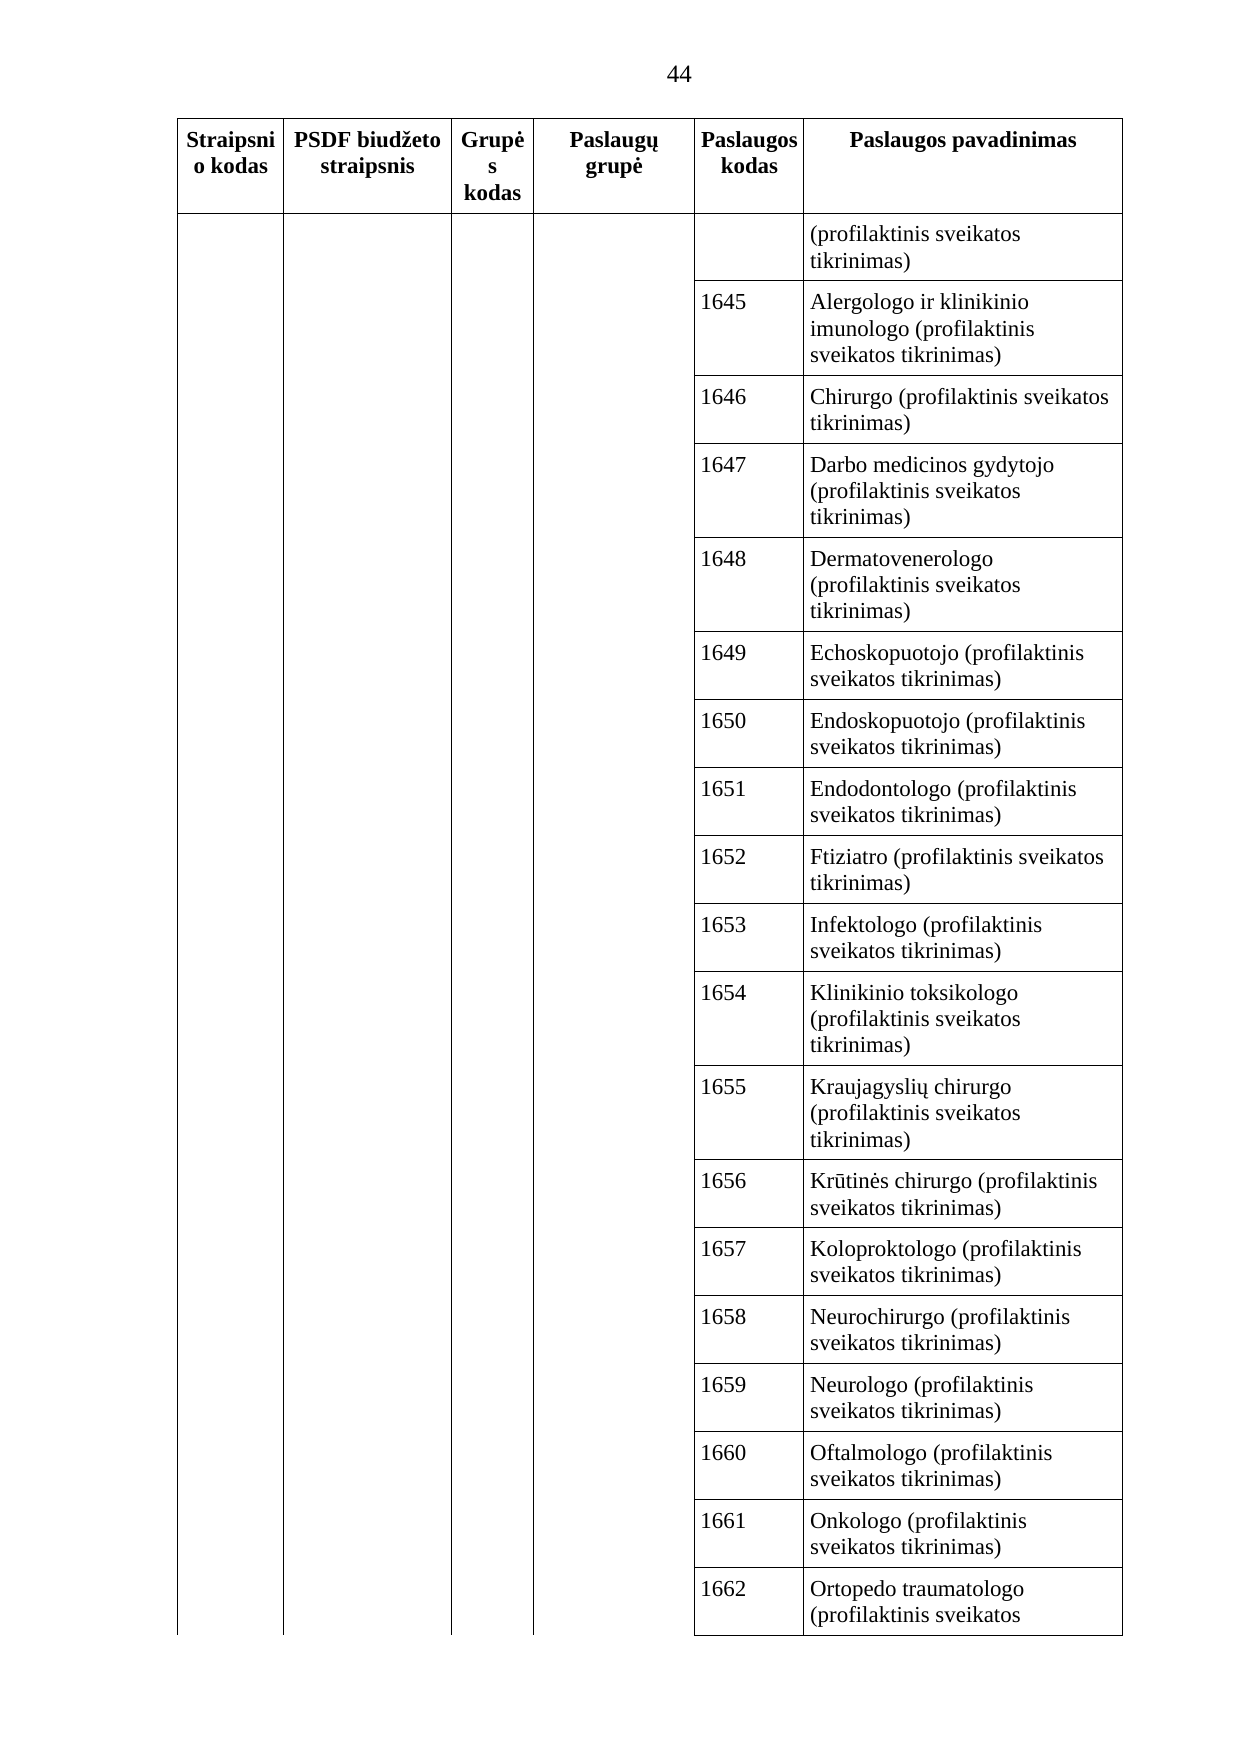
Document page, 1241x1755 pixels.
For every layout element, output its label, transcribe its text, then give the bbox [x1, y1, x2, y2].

table_cell Infektologo (profilaktinis sveikatos tikrinimas) [804, 904, 1122, 971]
table_cell [284, 375, 451, 442]
table_cell Alergologo ir klinikinio imunologo (profilaktinis sveikatos tikrinimas) [804, 281, 1122, 374]
table_cell [534, 537, 694, 631]
table_cell Krūtinės chirurgo (profilaktinis sveikatos tikrinimas) [804, 1160, 1122, 1227]
table_cell [284, 699, 451, 767]
table_cell [452, 767, 533, 835]
table_header Paslaugų grupė [534, 119, 694, 212]
table_cell [178, 767, 283, 835]
table_cell [534, 1363, 694, 1431]
table_header Paslaugos kodas [695, 119, 803, 212]
table_cell Endoskopuotojo (profilaktinis sveikatos tikrinimas) [804, 700, 1122, 767]
table_cell [284, 1363, 451, 1431]
table_header Paslaugos pavadinimas [804, 119, 1122, 212]
table_cell [284, 1159, 451, 1227]
table_cell [284, 1295, 451, 1363]
table_cell 1656 [695, 1160, 803, 1227]
table_cell [452, 537, 533, 631]
table_cell [452, 1363, 533, 1431]
table_cell [178, 1295, 283, 1363]
table_cell [452, 1227, 533, 1295]
table_cell [452, 1567, 533, 1634]
table_cell [452, 971, 533, 1065]
table_cell 1661 [695, 1500, 803, 1567]
table_cell [178, 1363, 283, 1431]
table_cell [534, 903, 694, 971]
table_cell 1649 [695, 632, 803, 699]
table_cell Kraujagyslių chirurgo (profilaktinis sveikatos tikrinimas) [804, 1066, 1122, 1159]
table_cell Neurochirurgo (profilaktinis sveikatos tikrinimas) [804, 1296, 1122, 1363]
table_cell Darbo medicinos gydytojo (profilaktinis sveikatos tikrinimas) [804, 444, 1122, 537]
table_cell [284, 835, 451, 903]
table_cell [452, 699, 533, 767]
table_header PSDF biudžeto straipsnis [284, 119, 451, 212]
table_cell [534, 280, 694, 374]
table_cell [178, 280, 283, 374]
table_cell Neurologo (profilaktinis sveikatos tikrinimas) [804, 1364, 1122, 1431]
table_cell [534, 1065, 694, 1159]
table_cell Onkologo (profilaktinis sveikatos tikrinimas) [804, 1500, 1122, 1567]
table_cell 1660 [695, 1432, 803, 1499]
table_cell [178, 1065, 283, 1159]
table_cell [178, 1567, 283, 1634]
table_header Grupės kodas [452, 119, 533, 212]
table_cell [284, 1499, 451, 1567]
table_cell [178, 537, 283, 631]
table_cell [452, 631, 533, 699]
table_cell 1662 [695, 1568, 803, 1634]
table_cell [534, 1295, 694, 1363]
table_cell 1651 [695, 768, 803, 835]
table_cell [284, 537, 451, 631]
table_cell [534, 1159, 694, 1227]
table_cell [534, 971, 694, 1065]
table_cell [534, 375, 694, 442]
table_cell Koloproktologo (profilaktinis sveikatos tikrinimas) [804, 1228, 1122, 1295]
table_cell [534, 699, 694, 767]
table_cell Echoskopuotojo (profilaktinis sveikatos tikrinimas) [804, 632, 1122, 699]
table_cell [452, 903, 533, 971]
table_cell [452, 1499, 533, 1567]
table_cell [284, 280, 451, 374]
table_cell [284, 1431, 451, 1499]
table_cell [452, 835, 533, 903]
table_cell [534, 1431, 694, 1499]
table_cell [452, 280, 533, 374]
table_cell [534, 1567, 694, 1634]
table_cell 1650 [695, 700, 803, 767]
table_cell [284, 1227, 451, 1295]
table_cell 1647 [695, 444, 803, 537]
table_cell [178, 971, 283, 1065]
table_cell Ftiziatro (profilaktinis sveikatos tikrinimas) [804, 836, 1122, 903]
table_cell 1658 [695, 1296, 803, 1363]
table_cell [452, 1431, 533, 1499]
table_cell Klinikinio toksikologo (profilaktinis sveikatos tikrinimas) [804, 972, 1122, 1065]
table_cell [178, 631, 283, 699]
table_cell 1659 [695, 1364, 803, 1431]
table_cell 1655 [695, 1066, 803, 1159]
table_cell [284, 443, 451, 537]
table_cell [178, 1227, 283, 1295]
table_cell [534, 443, 694, 537]
table_cell [534, 1227, 694, 1295]
table_cell Ortopedo traumatologo (profilaktinis sveikatos [804, 1568, 1122, 1634]
table_cell 1648 [695, 538, 803, 631]
table_cell [284, 903, 451, 971]
table_cell 1654 [695, 972, 803, 1065]
table_cell [178, 443, 283, 537]
table_cell (profilaktinis sveikatos tikrinimas) [804, 214, 1122, 280]
table_cell [452, 1065, 533, 1159]
table_cell [284, 1567, 451, 1634]
table_cell [284, 767, 451, 835]
table_cell [284, 214, 451, 280]
table_cell [178, 903, 283, 971]
table_cell [284, 631, 451, 699]
table_cell [178, 835, 283, 903]
table_cell [452, 214, 533, 280]
table_cell 1657 [695, 1228, 803, 1295]
table_cell [534, 631, 694, 699]
table_cell [534, 767, 694, 835]
table_cell [452, 1295, 533, 1363]
table_cell [178, 1499, 283, 1567]
table_cell Dermatovenerologo (profilaktinis sveikatos tikrinimas) [804, 538, 1122, 631]
table_cell [178, 214, 283, 280]
table_cell 1652 [695, 836, 803, 903]
table_cell [284, 971, 451, 1065]
table_cell [452, 443, 533, 537]
table_cell [178, 1431, 283, 1499]
table_cell 1653 [695, 904, 803, 971]
table_cell [534, 1499, 694, 1567]
table_cell 1646 [695, 376, 803, 442]
table_cell [695, 214, 803, 280]
table_cell [178, 699, 283, 767]
table_header Straipsnio kodas [178, 119, 283, 212]
table_cell [178, 375, 283, 442]
table_cell [452, 1159, 533, 1227]
table_cell Oftalmologo (profilaktinis sveikatos tikrinimas) [804, 1432, 1122, 1499]
table_cell Chirurgo (profilaktinis sveikatos tikrinimas) [804, 376, 1122, 442]
table_cell [534, 214, 694, 280]
table_cell [452, 375, 533, 442]
table_cell [178, 1159, 283, 1227]
table_cell 1645 [695, 281, 803, 374]
table_cell Endodontologo (profilaktinis sveikatos tikrinimas) [804, 768, 1122, 835]
table_cell [284, 1065, 451, 1159]
table_cell [534, 835, 694, 903]
